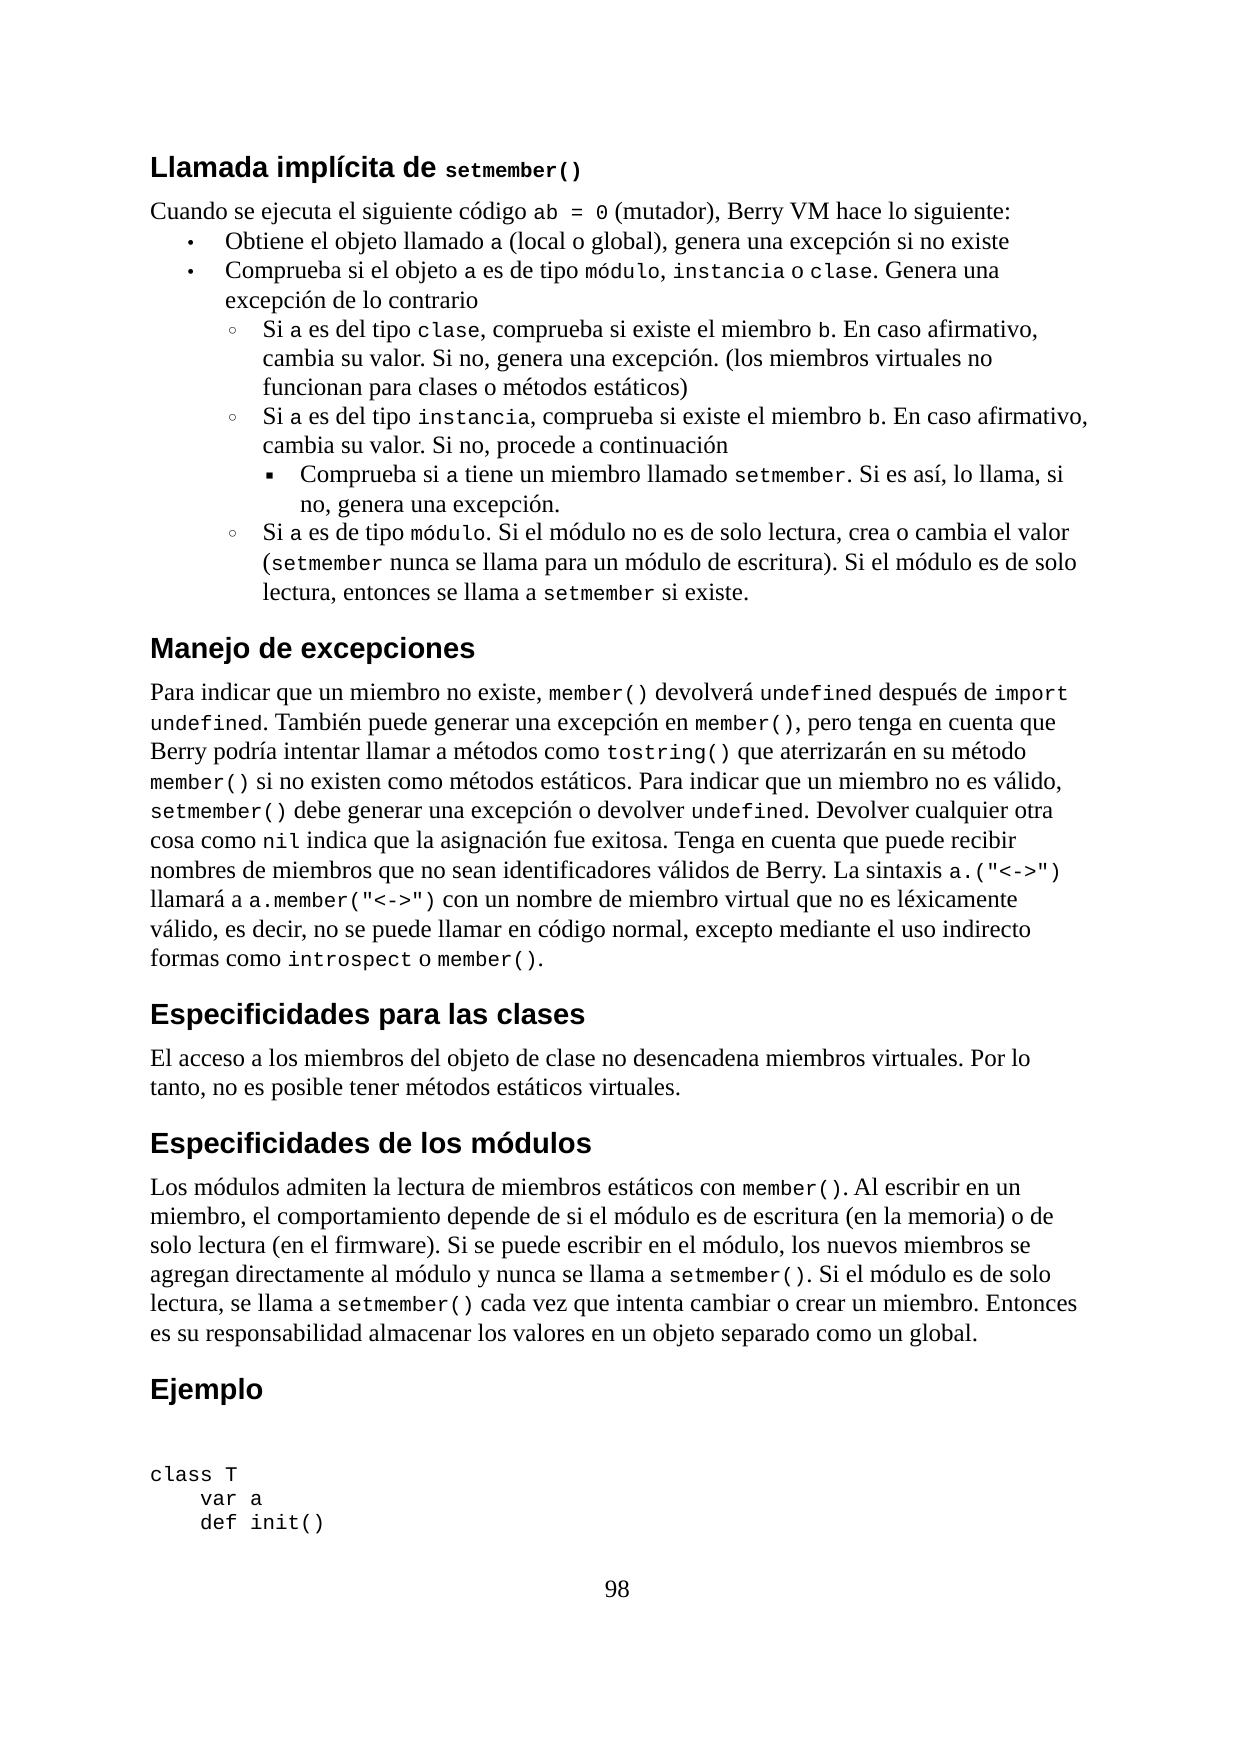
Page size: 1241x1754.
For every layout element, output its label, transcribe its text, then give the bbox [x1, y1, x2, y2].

subtitle Manejo de excepciones [150, 631, 1090, 665]
list Comprueba si el objeto a es de tipo módulo, instancia o clase. Genera una excepción de lo contrario [187, 255, 1090, 314]
subtitle Especificidades de los módulos [150, 1126, 1090, 1159]
text El acceso a los miembros del objeto de clase no desencadena miembros virtuales. Por lo tanto, no es posible tener métodos estáticos virtuales. [150, 1043, 1090, 1101]
subtitle Ejemplo [150, 1372, 1090, 1405]
list Obtiene el objeto llamado a (local o global), genera una excepción si no existe [187, 226, 1090, 255]
text class T [150, 1464, 1090, 1488]
text var a [150, 1488, 1090, 1512]
list Si a es del tipo instancia, comprueba si existe el miembro b. En caso afirmativo, cambia su valor. Si no, procede a continuación [225, 401, 1090, 459]
text def init() [150, 1512, 1090, 1535]
subtitle Especificidades para las clases [150, 997, 1090, 1031]
list Si a es de tipo módulo. Si el módulo no es de solo lectura, crea o cambia el valor (setmember nunca se llama para un módulo de escritura). Si el módulo es de solo lectura, entonces se llama a setmember si existe. [225, 517, 1090, 606]
list Comprueba si a tiene un miembro llamado setmember. Si es así, lo llama, si no, genera una excepción. [262, 459, 1090, 517]
list Si a es del tipo clase, comprueba si existe el miembro b. En caso afirmativo, cambia su valor. Si no, genera una excepción. (los miembros virtuales no funcionan para clases o métodos estáticos) [225, 314, 1090, 401]
subtitle Llamada implícita de setmember() [150, 150, 1090, 184]
text Cuando se ejecuta el siguiente código ab = 0 (mutador), Berry VM hace lo siguiente: [150, 196, 1090, 226]
text Los módulos admiten la lectura de miembros estáticos con member(). Al escribir en un miembro, el comportamiento depende de si el módulo es de escritura (en la memoria) o de solo lectura (en el firmware). Si se puede escribir en el módulo, los nuevos miembros se agregan directamente al módulo y nunca se llama a setmember(). Si el módulo es de solo lectura, se llama a setmember() cada vez que intenta cambiar o crear un miembro. Entonces es su responsabilidad almacenar los valores en un objeto separado como un global. [150, 1172, 1090, 1347]
text Para indicar que un miembro no existe, member() devolverá undefined después de import undefined. También puede generar una excepción en member(), pero tenga en cuenta que Berry podría intentar llamar a métodos como tostring() que aterrizarán en su método member() si no existen como métodos estáticos. Para indicar que un miembro no es válido, setmember() debe generar una excepción o devolver undefined. Devolver cualquier otra cosa como nil indica que la asignación fue exitosa. Tenga en cuenta que puede recibir nombres de miembros que no sean identificadores válidos de Berry. La sintaxis a.("<->") llamará a a.member("<->") con un nombre de miembro virtual que no es léxicamente válido, es decir, no se puede llamar en código normal, excepto mediante el uso indirecto formas como introspect o member(). [150, 677, 1090, 972]
